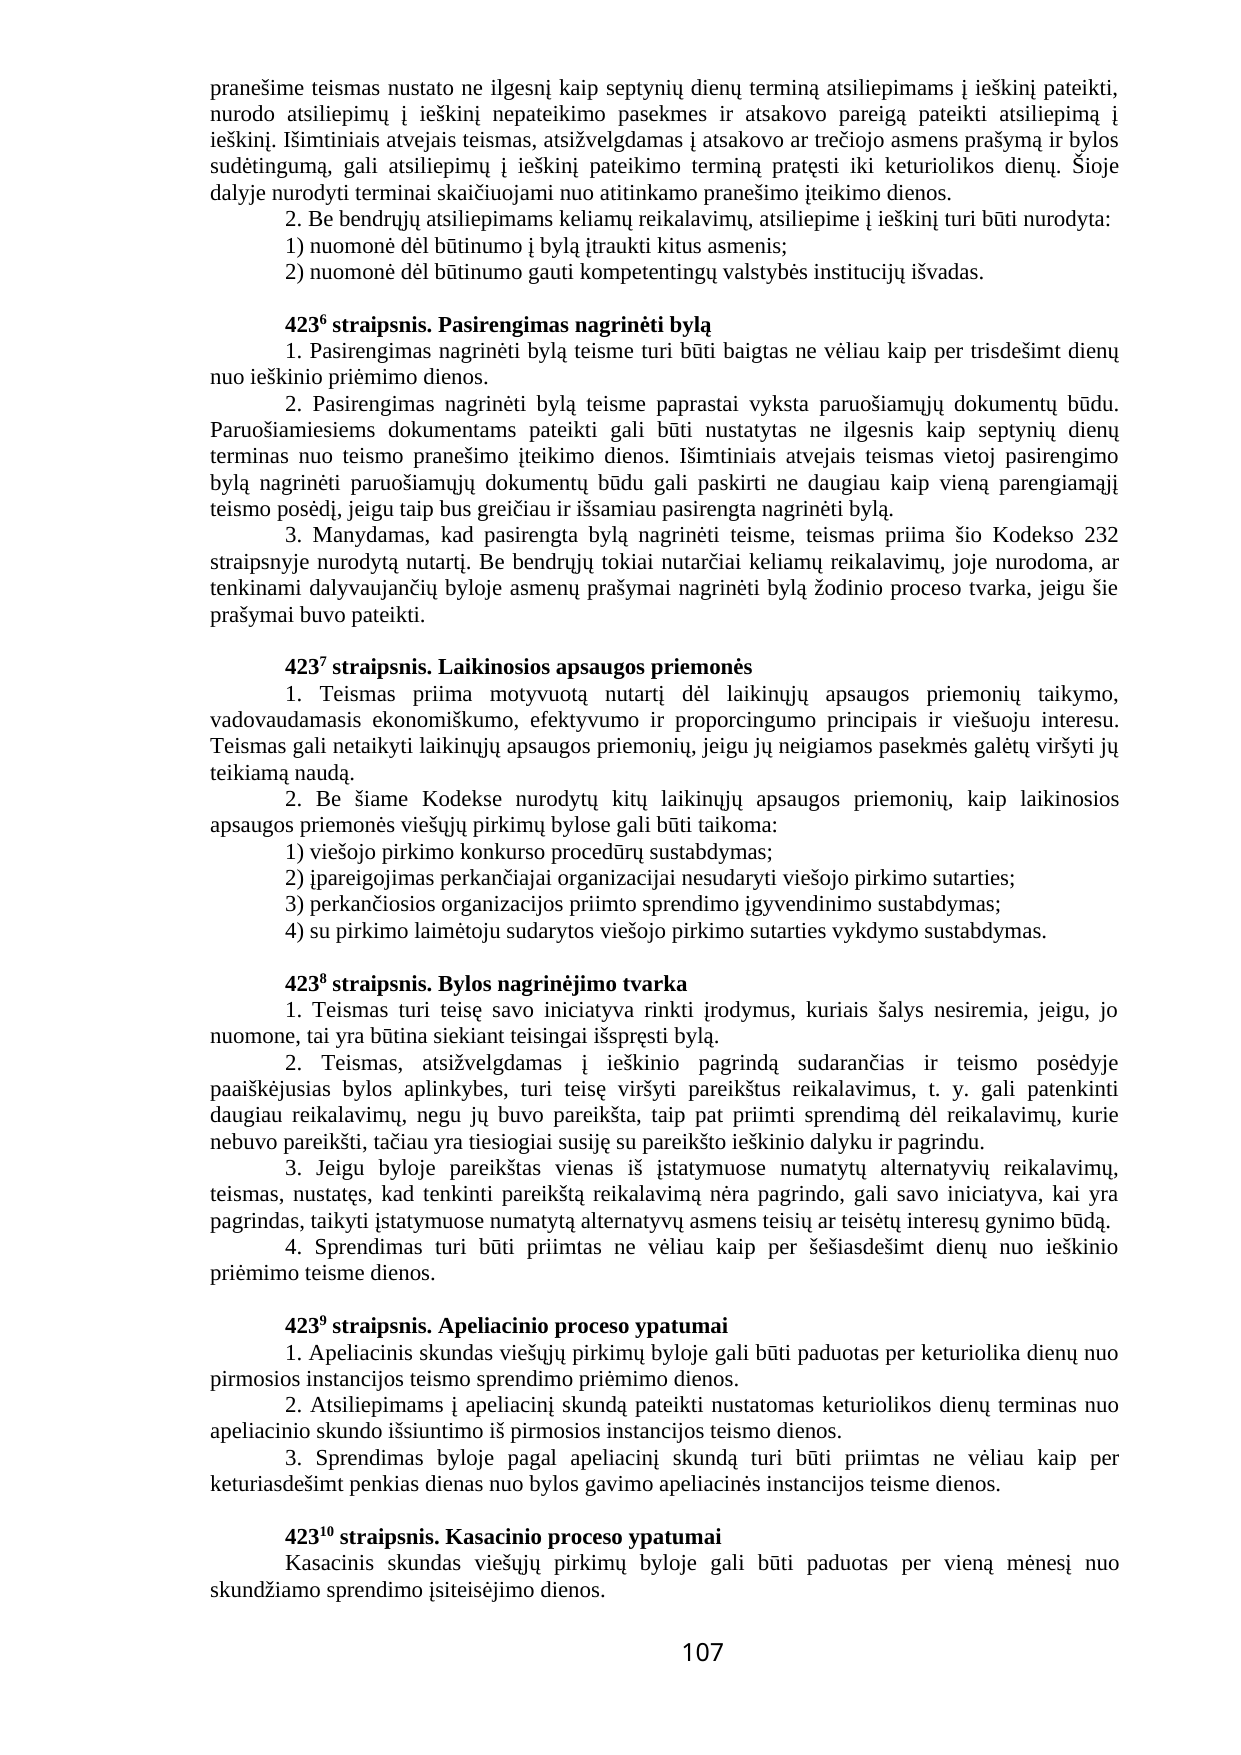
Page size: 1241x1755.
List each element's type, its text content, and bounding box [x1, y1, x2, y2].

text pranešime teismas nustato ne ilgesnį kaip septynių dienų terminą atsiliepimams į ieškinį pateikti, nurodo atsiliepimų į ieškinį nepateikimo pasekmes ir atsakovo pareigą pateikti atsiliepimą į ieškinį. Išimtiniais atvejais teismas, atsižvelgdamas į atsakovo ar trečiojo asmens prašymą ir bylos sudėtingumą, gali atsiliepimų į ieškinį pateikimo terminą pratęsti iki keturiolikos dienų. Šioje dalyje nurodyti terminai skaičiuojami nuo atitinkamo pranešimo įteikimo dienos. [210, 73, 1120, 205]
text 2. Teismas, atsižvelgdamas į ieškinio pagrindą sudarančias ir teismo posėdyje paaiškėjusias bylos aplinkybes, turi teisę viršyti pareikštus reikalavimus, t. y. gali patenkinti daugiau reikalavimų, negu jų buvo pareikšta, taip pat priimti sprendimą dėl reikalavimų, kurie nebuvo pareikšti, tačiau yra tiesiogiai susiję su pareikšto ieškinio dalyku ir pagrindu. [210, 1049, 1120, 1154]
text 1. Pasirengimas nagrinėti bylą teisme turi būti baigtas ne vėliau kaip per trisdešimt dienų nuo ieškinio priėmimo dienos. [210, 337, 1120, 390]
text 4236 straipsnis. Pasirengimas nagrinėti bylą [210, 311, 1120, 337]
text 42310 straipsnis. Kasacinio proceso ypatumai [210, 1523, 1120, 1549]
text 4239 straipsnis. Apeliacinio proceso ypatumai [210, 1312, 1120, 1338]
text 4) su pirkimo laimėtoju sudarytos viešojo pirkimo sutarties vykdymo sustabdymas. [210, 917, 1120, 943]
text 3) perkančiosios organizacijos priimto sprendimo įgyvendinimo sustabdymas; [210, 891, 1120, 917]
text 2. Be bendrųjų atsiliepimams keliamų reikalavimų, atsiliepime į ieškinį turi būti nurodyta: [210, 205, 1120, 232]
text 3. Jeigu byloje pareikštas vienas iš įstatymuose numatytų alternatyvių reikalavimų, teismas, nustatęs, kad tenkinti pareikštą reikalavimą nėra pagrindo, gali savo iniciatyva, kai yra pagrindas, taikyti įstatymuose numatytą alternatyvų asmens teisių ar teisėtų interesų gynimo būdą. [210, 1154, 1120, 1233]
text 4238 straipsnis. Bylos nagrinėjimo tvarka [210, 969, 1120, 996]
text 4. Sprendimas turi būti priimtas ne vėliau kaip per šešiasdešimt dienų nuo ieškinio priėmimo teisme dienos. [210, 1233, 1120, 1286]
text 1. Teismas turi teisę savo iniciatyva rinkti įrodymus, kuriais šalys nesiremia, jeigu, jo nuomone, tai yra būtina siekiant teisingai išspręsti bylą. [210, 996, 1120, 1049]
text 3. Sprendimas byloje pagal apeliacinį skundą turi būti priimtas ne vėliau kaip per keturiasdešimt penkias dienas nuo bylos gavimo apeliacinės instancijos teisme dienos. [210, 1444, 1120, 1497]
text 2. Pasirengimas nagrinėti bylą teisme paprastai vyksta paruošiamųjų dokumentų būdu. Paruošiamiesiems dokumentams pateikti gali būti nustatytas ne ilgesnis kaip septynių dienų terminas nuo teismo pranešimo įteikimo dienos. Išimtiniais atvejais teismas vietoj pasirengimo bylą nagrinėti paruošiamųjų dokumentų būdu gali paskirti ne daugiau kaip vieną parengiamąjį teismo posėdį, jeigu taip bus greičiau ir išsamiau pasirengta nagrinėti bylą. [210, 390, 1120, 522]
text 2) įpareigojimas perkančiajai organizacijai nesudaryti viešojo pirkimo sutarties; [210, 864, 1120, 891]
text 1. Apeliacinis skundas viešųjų pirkimų byloje gali būti paduotas per keturiolika dienų nuo pirmosios instancijos teismo sprendimo priėmimo dienos. [210, 1338, 1120, 1391]
text 3. Manydamas, kad pasirengta bylą nagrinėti teisme, teismas priima šio Kodekso 232 straipsnyje nurodytą nutartį. Be bendrųjų tokiai nutarčiai keliamų reikalavimų, joje nurodoma, ar tenkinami dalyvaujančių byloje asmenų prašymai nagrinėti bylą žodinio proceso tvarka, jeigu šie prašymai buvo pateikti. [210, 522, 1120, 627]
text 1) nuomonė dėl būtinumo į bylą įtraukti kitus asmenis; [210, 232, 1120, 258]
text 2) nuomonė dėl būtinumo gauti kompetentingų valstybės institucijų išvadas. [210, 258, 1120, 284]
text 1) viešojo pirkimo konkurso procedūrų sustabdymas; [210, 838, 1120, 864]
text 4237 straipsnis. Laikinosios apsaugos priemonės [210, 653, 1120, 680]
text 1. Teismas priima motyvuotą nutartį dėl laikinųjų apsaugos priemonių taikymo, vadovaudamasis ekonomiškumo, efektyvumo ir proporcingumo principais ir viešuoju interesu. Teismas gali netaikyti laikinųjų apsaugos priemonių, jeigu jų neigiamos pasekmės galėtų viršyti jų teikiamą naudą. [210, 680, 1120, 785]
text 2. Be šiame Kodekse nurodytų kitų laikinųjų apsaugos priemonių, kaip laikinosios apsaugos priemonės viešųjų pirkimų bylose gali būti taikoma: [210, 785, 1120, 838]
text 2. Atsiliepimams į apeliacinį skundą pateikti nustatomas keturiolikos dienų terminas nuo apeliacinio skundo išsiuntimo iš pirmosios instancijos teismo dienos. [210, 1391, 1120, 1444]
text Kasacinis skundas viešųjų pirkimų byloje gali būti paduotas per vieną mėnesį nuo skundžiamo sprendimo įsiteisėjimo dienos. [210, 1549, 1120, 1602]
